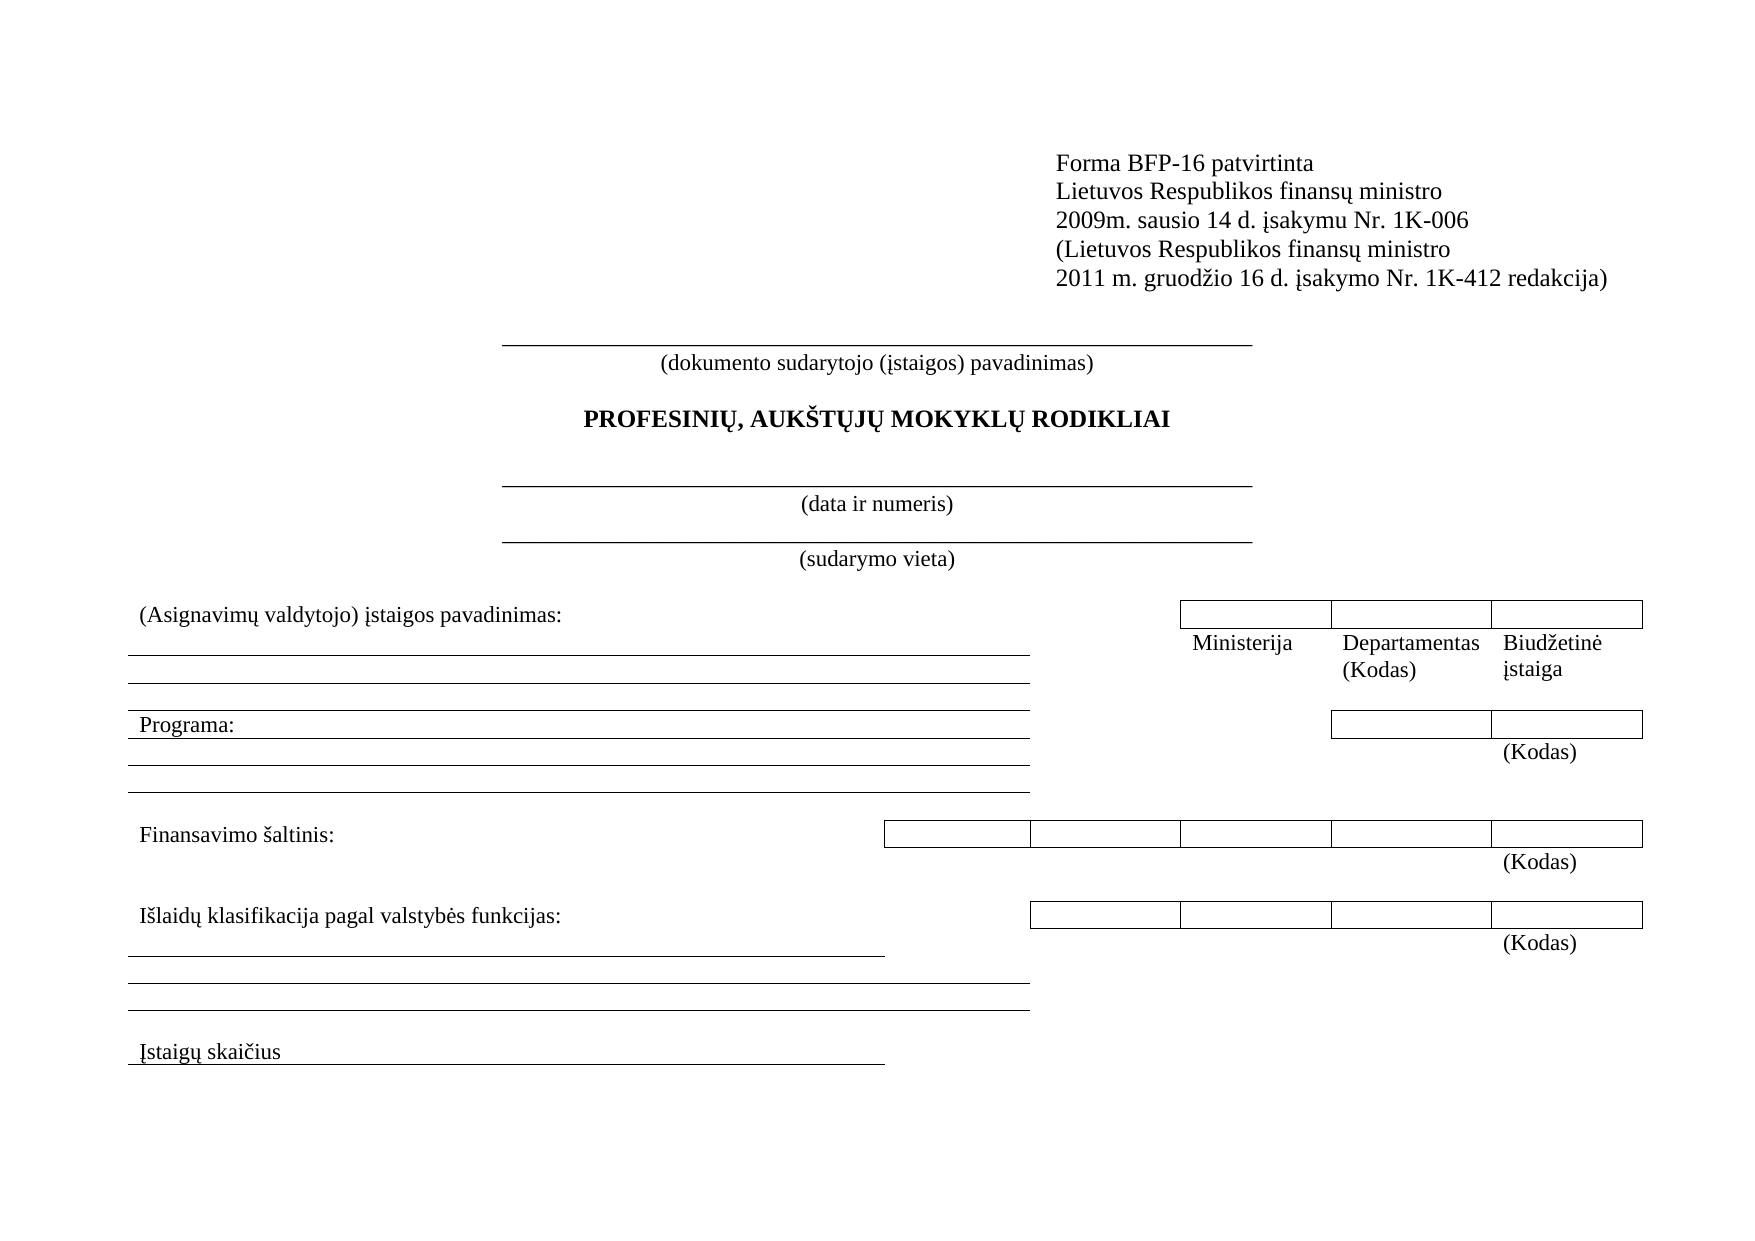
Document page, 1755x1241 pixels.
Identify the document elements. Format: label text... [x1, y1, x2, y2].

text Lietuvos Respublikos finansų ministro [1056, 176, 1636, 205]
table_cell [1331, 929, 1492, 956]
table_cell [128, 628, 1030, 655]
table_cell (Kodas) [1331, 655, 1492, 683]
table_cell [885, 956, 1030, 983]
table_cell [1181, 874, 1331, 901]
table_cell [1031, 902, 1180, 928]
table_cell [1331, 683, 1492, 710]
table_cell [128, 874, 1030, 901]
table_cell [128, 984, 884, 1010]
table_cell [885, 901, 1030, 928]
table_header (Asignavimų valdytojo) įstaigos pavadinimas: [128, 600, 884, 628]
table_cell Ministerija [1181, 629, 1331, 655]
table_cell [885, 928, 1030, 956]
table_cell [1030, 683, 1181, 710]
table_cell [1332, 711, 1491, 737]
text (dokumento sudarytojo (įstaigos) pavadinimas) [118, 349, 1636, 375]
table_cell [1331, 1010, 1492, 1038]
table_cell Programa: [128, 711, 1030, 737]
table_cell [1181, 710, 1331, 737]
table_cell [1030, 1010, 1181, 1038]
table_cell [1492, 711, 1642, 737]
table_cell [1331, 739, 1492, 765]
table_cell [1030, 956, 1181, 983]
table_cell [128, 847, 884, 874]
table_cell [1492, 683, 1642, 710]
table_cell [1492, 874, 1642, 901]
table_cell [1331, 983, 1492, 1010]
table_cell [885, 1011, 1030, 1038]
table_cell (Kodas) [1492, 929, 1642, 956]
table_cell (Kodas) [1492, 739, 1642, 765]
table_cell [1181, 738, 1331, 765]
table_cell Finansavimo šaltinis: [128, 820, 884, 847]
table_cell [1181, 655, 1331, 683]
table_cell [1181, 1010, 1331, 1038]
table_cell [1030, 1038, 1181, 1064]
table_cell [1030, 874, 1181, 901]
table_cell [128, 739, 1030, 765]
table_cell [1181, 683, 1331, 710]
table_cell [1181, 983, 1331, 1010]
table_cell [1492, 956, 1642, 983]
table_cell [1492, 983, 1642, 1010]
text Forma BFP-16 patvirtinta [1056, 148, 1636, 176]
table_cell [1030, 738, 1181, 765]
table_cell [1181, 848, 1331, 874]
table_cell [885, 821, 1030, 847]
table_cell [1492, 821, 1642, 847]
table_cell [1332, 821, 1491, 847]
table_cell [1492, 1038, 1642, 1064]
table_cell [1030, 848, 1181, 874]
table_cell [128, 684, 1030, 710]
table_cell [1181, 792, 1331, 819]
text ____________________________________________________________ [118, 320, 1636, 349]
table_cell Įstaigų skaičius [128, 1038, 884, 1064]
table_header [1181, 601, 1331, 628]
table_cell [1181, 902, 1331, 928]
table_cell [1030, 655, 1181, 683]
table_cell [1331, 792, 1492, 819]
table_cell [1492, 902, 1642, 928]
table_cell [1181, 821, 1331, 847]
table_cell [1331, 1038, 1492, 1064]
table_header [1492, 601, 1642, 628]
text (data ir numeris) [118, 490, 1636, 517]
table_cell [128, 656, 1030, 683]
table_cell [1331, 848, 1492, 874]
table_cell [1030, 792, 1181, 819]
table_cell [1181, 765, 1331, 792]
table_cell [1030, 710, 1181, 737]
table_cell Departamentas [1331, 629, 1492, 655]
text 2011 m. gruodžio 16 d. įsakymo Nr. 1K-412 redakcija) [1056, 263, 1636, 291]
table_cell [128, 957, 884, 983]
table_cell [1332, 902, 1491, 928]
table_cell [1331, 956, 1492, 983]
table_cell Išlaidų klasifikacija pagal valstybės funkcijas: [128, 901, 884, 928]
table_cell [1030, 929, 1181, 956]
table_cell [1030, 983, 1181, 1010]
table_cell [1030, 765, 1181, 792]
text (sudarymo vieta) [118, 545, 1636, 572]
table_cell [1331, 874, 1492, 901]
table_cell [885, 848, 1030, 874]
text ____________________________________________________________ [118, 517, 1636, 545]
table_cell [1492, 792, 1642, 819]
table_cell [1492, 1010, 1642, 1038]
table_cell [1492, 765, 1642, 792]
table_cell [1181, 929, 1331, 956]
text ____________________________________________________________ [118, 461, 1636, 490]
table_cell [128, 766, 1030, 792]
table_cell [1031, 821, 1180, 847]
table_header [1030, 600, 1180, 628]
table_cell [1181, 1038, 1331, 1064]
table_cell [1331, 765, 1492, 792]
table_header [885, 600, 1030, 628]
text (Lietuvos Respublikos finansų ministro [1056, 234, 1636, 263]
table_cell [885, 1038, 1030, 1064]
table_cell [1181, 956, 1331, 983]
table_cell [128, 793, 884, 819]
table_cell Biudžetinė įstaiga [1492, 629, 1642, 683]
text 2009m. sausio 14 d. įsakymu Nr. 1K-006 [1056, 205, 1636, 234]
table_cell [1030, 628, 1181, 655]
table_cell [885, 984, 1030, 1010]
table_cell [885, 793, 1030, 819]
text PROFESINIŲ, AUKŠTŲJŲ MOKYKLŲ RODIKLIAI [118, 404, 1636, 433]
table_cell [128, 1011, 884, 1038]
table_header [1332, 601, 1491, 628]
table_cell (Kodas) [1492, 848, 1642, 874]
table_cell [128, 928, 884, 956]
